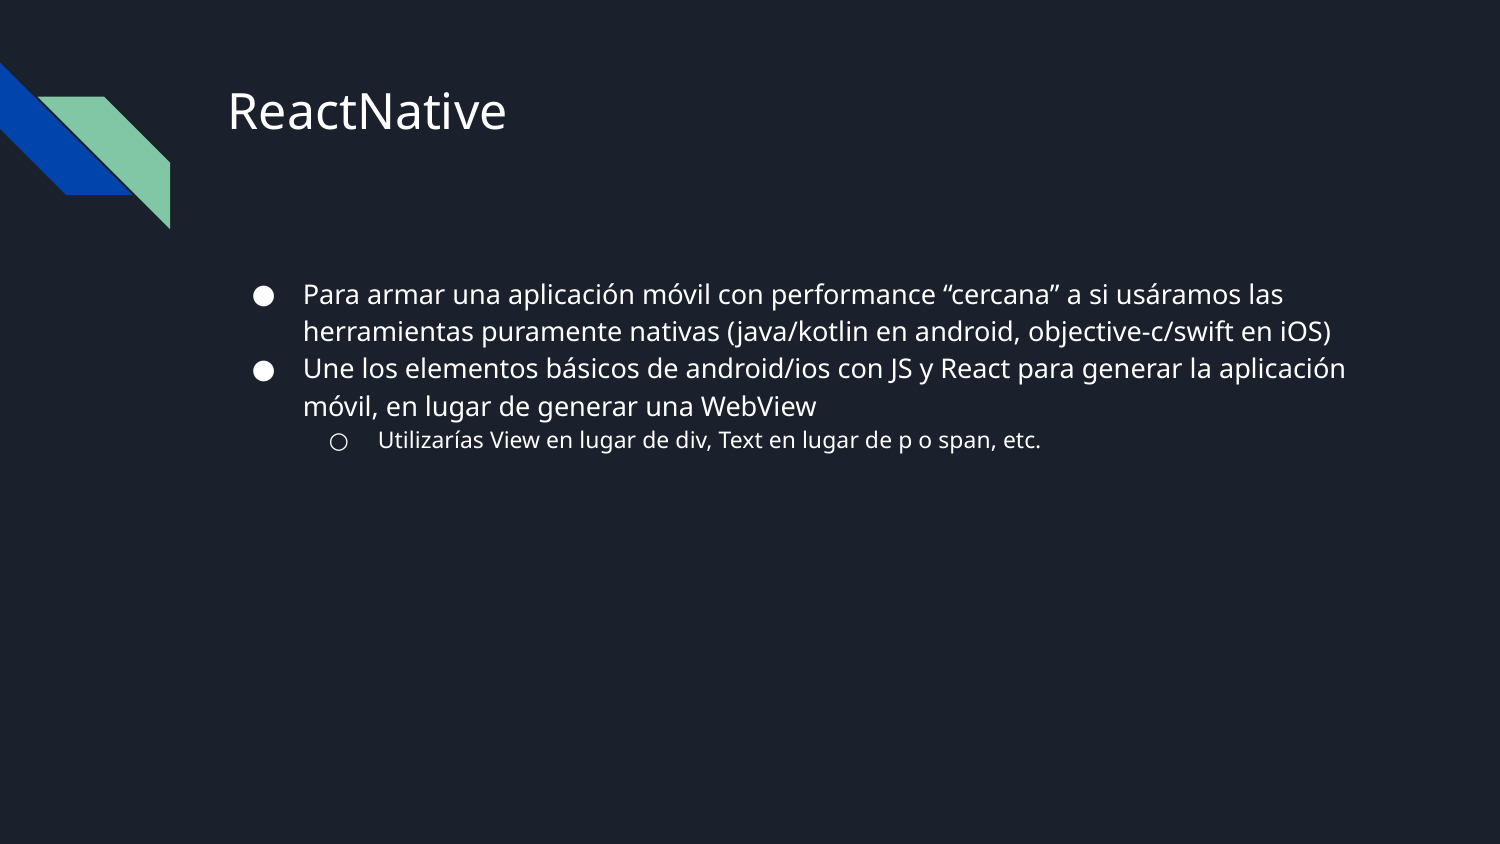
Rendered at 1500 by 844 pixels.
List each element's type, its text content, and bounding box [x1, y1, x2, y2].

list Para armar una aplicación móvil con performance “cercana” a si usáramos las herramientas puramente nativas (java/kotlin en android, objective-c/swift en iOS) Une los elementos básicos de android/ios con JS y React para generar la aplicación móvil, en lugar de generar una WebView Utilizarías View en lugar de div, Text en lugar de p o span, etc. [212, 257, 1368, 735]
title ReactNative [212, 64, 1368, 215]
